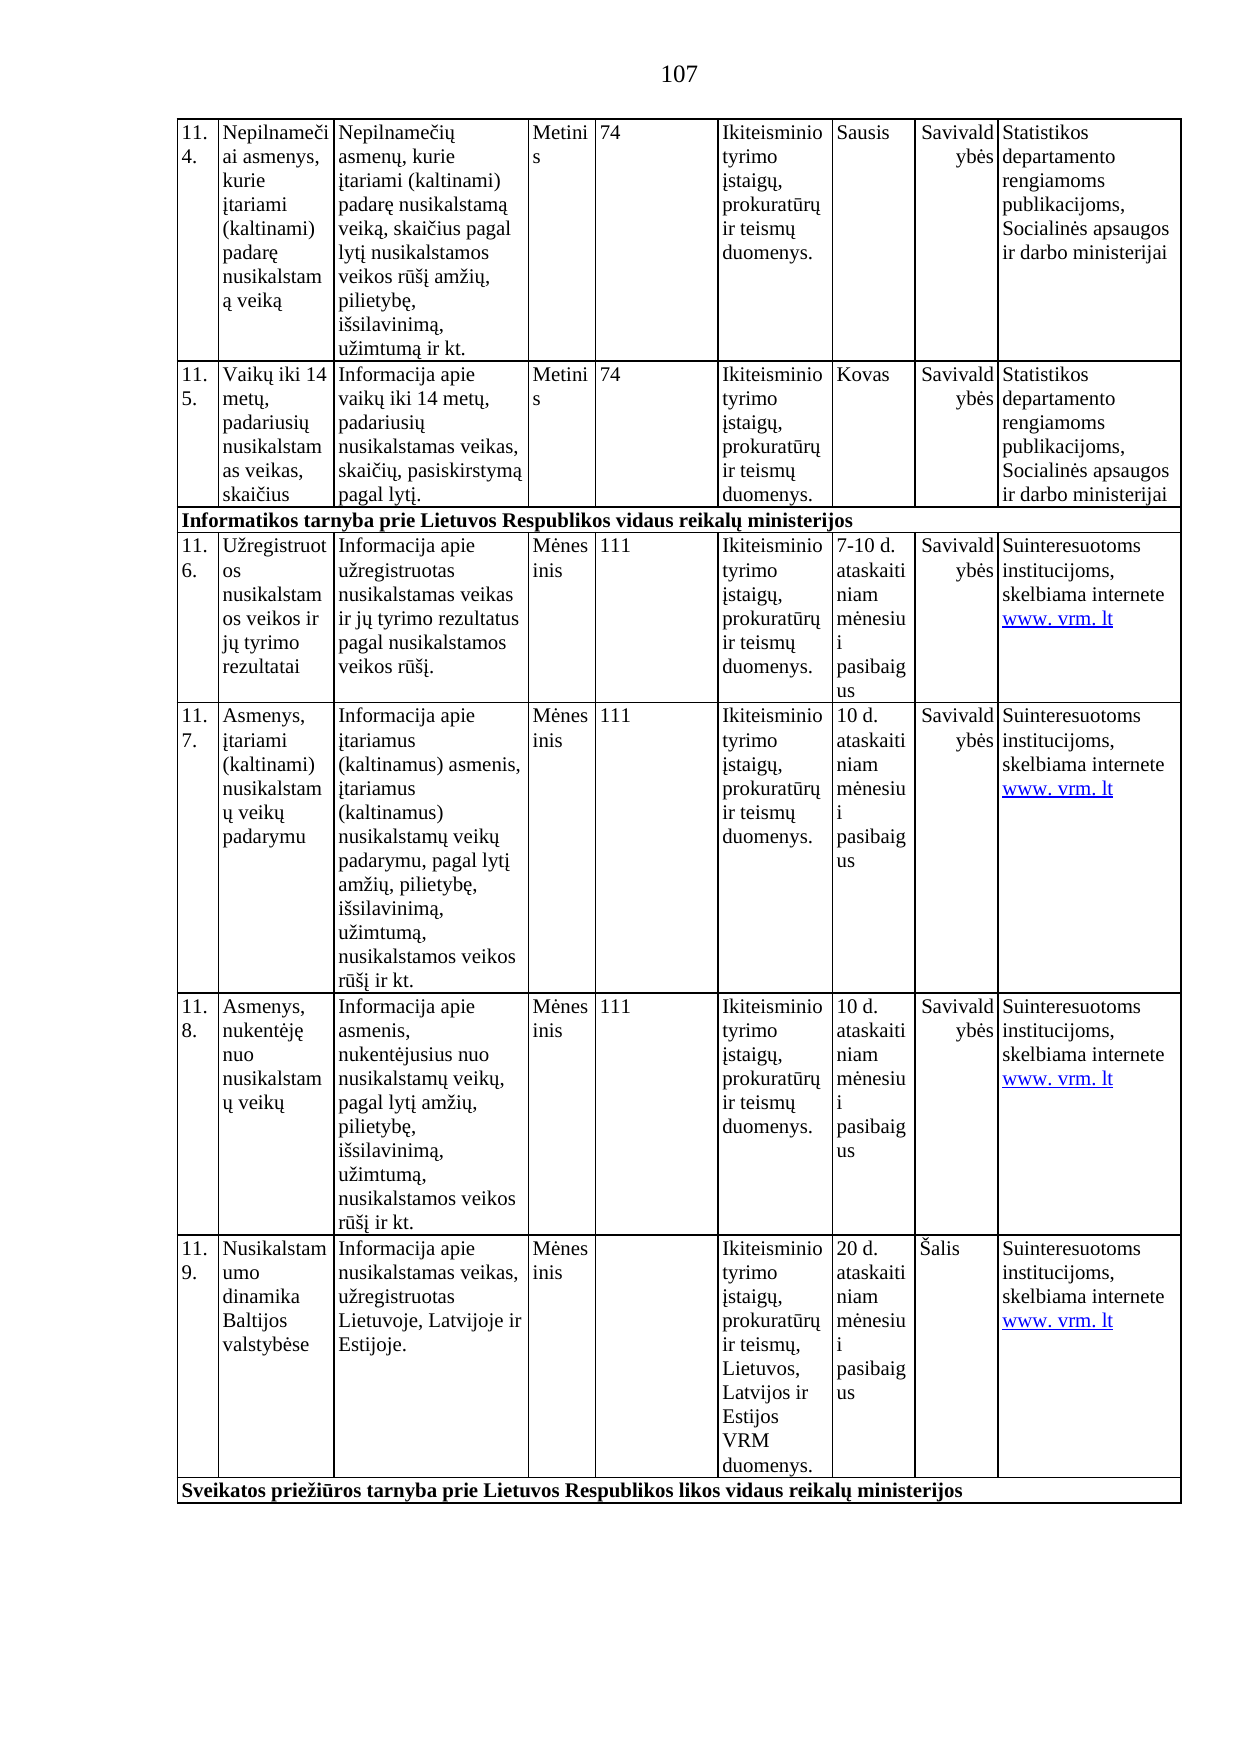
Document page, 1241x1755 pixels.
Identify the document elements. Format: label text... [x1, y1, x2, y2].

table_cell Suinteresuotoms institucijoms, skelbiama internete www. vrm. lt [999, 994, 1180, 1234]
table_cell Nusikalstamumo dinamika Baltijos valstybėse [219, 1236, 333, 1477]
table_cell 11.6. [178, 533, 218, 702]
table_cell 10 d. ataskaitiniam mėnesiui pasibaigus [833, 703, 914, 992]
table_cell 111 [596, 994, 717, 1234]
table_cell Asmenys, nukentėję nuo nusikalstamų veikų [219, 994, 333, 1234]
table_cell Suinteresuotoms institucijoms, skelbiama internete www. vrm. lt [999, 1236, 1180, 1477]
table_cell Asmenys, įtariami (kaltinami) nusikalstamų veikų padarymu [219, 703, 333, 992]
table_cell 11.9. [178, 1236, 218, 1477]
table_cell Užregistruotos nusikalstamos veikos ir jų tyrimo rezultatai [219, 533, 333, 702]
table_cell 74 [596, 362, 717, 506]
table_cell 10 d. ataskaitiniam mėnesiui pasibaigus [833, 994, 914, 1234]
table_cell Mėnesinis [529, 703, 595, 992]
table_cell Savivaldybės [916, 703, 997, 992]
table_cell Ikiteisminio tyrimo įstaigų, prokuratūrų ir teismų duomenys. [719, 120, 832, 360]
table_cell 11.5. [178, 362, 218, 506]
table_cell 111 [596, 703, 717, 992]
table_cell 111 [596, 533, 717, 702]
table_cell Nepilnamečiai asmenys, kurie įtariami (kaltinami) padarę nusikalstamą veiką [219, 120, 333, 360]
table_cell 20 d. ataskaitiniam mėnesiui pasibaigus [833, 1236, 914, 1477]
table_cell Suinteresuotoms institucijoms, skelbiama internete www. vrm. lt [999, 703, 1180, 992]
table_cell Šalis [916, 1236, 997, 1477]
table_cell Suinteresuotoms institucijoms, skelbiama internete www. vrm. lt [999, 533, 1180, 702]
table_cell Mėnesinis [529, 1236, 595, 1477]
table_cell Mėnesinis [529, 533, 595, 702]
table_cell Savivaldybės [916, 120, 997, 360]
table_cell Informacija apie nusikalstamas veikas, užregistruotas Lietuvoje, Latvijoje ir Estijoje. [335, 1236, 528, 1477]
table_cell Metinis [529, 120, 595, 360]
table_cell Kovas [833, 362, 914, 506]
table_cell Mėnesinis [529, 994, 595, 1234]
table_cell 74 [596, 120, 717, 360]
table_cell 11.8. [178, 994, 218, 1234]
table_cell 11.7. [178, 703, 218, 992]
table_cell Ikiteisminio tyrimo įstaigų, prokuratūrų ir teismų duomenys. [719, 533, 832, 702]
table_cell Statistikos departamento rengiamoms publikacijoms, Socialinės apsaugos ir darbo ministerijai [999, 120, 1180, 360]
table_cell Informacija apie užregistruotas nusikalstamas veikas ir jų tyrimo rezultatus pagal nusikalstamos veikos rūšį. [335, 533, 528, 702]
table_cell 11.4. [178, 120, 218, 360]
table_cell Savivaldybės [916, 362, 997, 506]
table_cell [596, 1236, 717, 1477]
table_cell Ikiteisminio tyrimo įstaigų, prokuratūrų ir teismų duomenys. [719, 994, 832, 1234]
table_cell Savivaldybės [916, 533, 997, 702]
table_cell Savivaldybės [916, 994, 997, 1234]
table_cell Ikiteisminio tyrimo įstaigų, prokuratūrų ir teismų duomenys. [719, 703, 832, 992]
table_cell Metinis [529, 362, 595, 506]
table_cell Sausis [833, 120, 914, 360]
